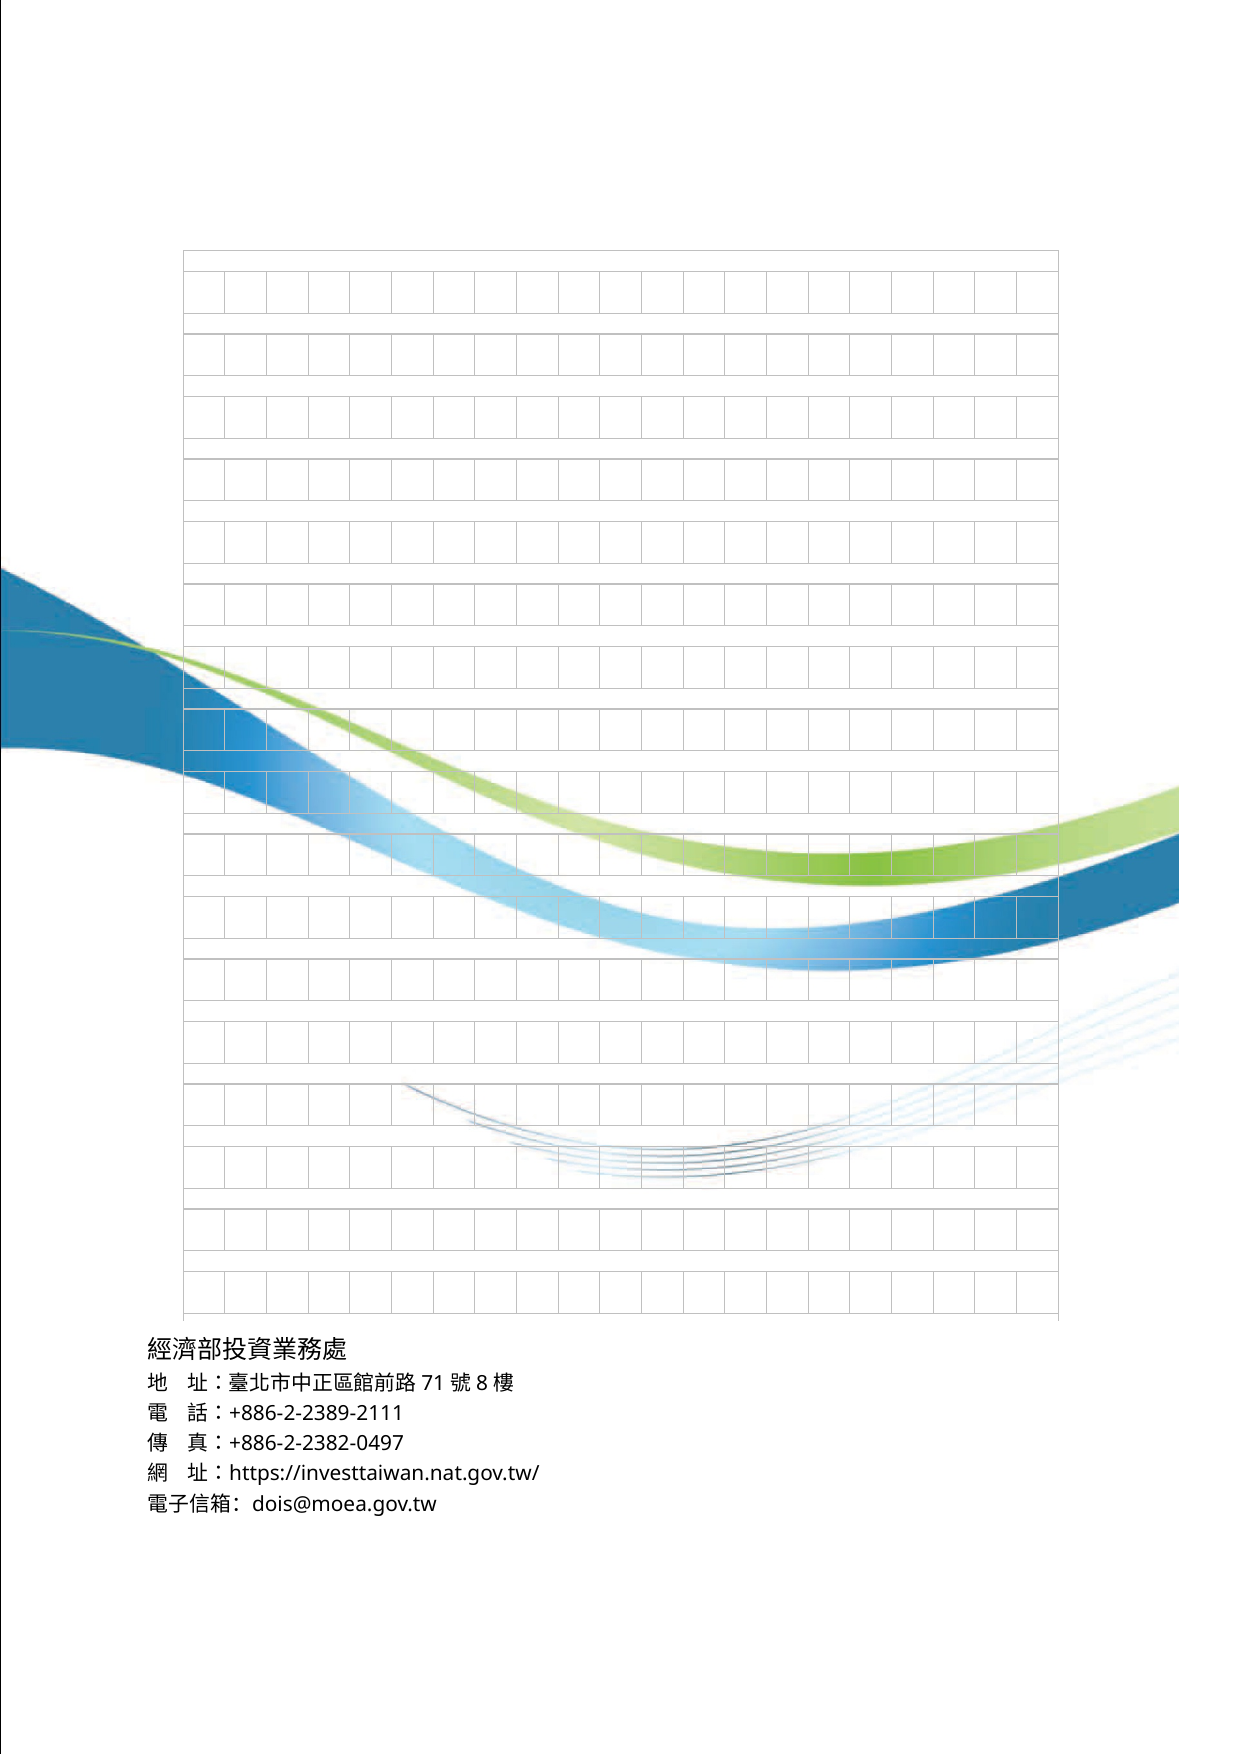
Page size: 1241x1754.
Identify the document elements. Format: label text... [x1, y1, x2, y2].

text 傳 真：+886-2-2382-0497 [148, 1426, 1113, 1457]
text 電 話：+886-2-2389-2111 [148, 1396, 1113, 1426]
text 經濟部投資業務處 [148, 1329, 1113, 1366]
picture [0, 0, 1179, 1754]
text 電子信箱：dois@moea.gov.tw [148, 1487, 1113, 1517]
text 地 址：臺北市中正區館前路 71 號 8 樓 [148, 1366, 1113, 1396]
text 網 址：https://investtaiwan.nat.gov.tw/ [148, 1457, 1113, 1487]
